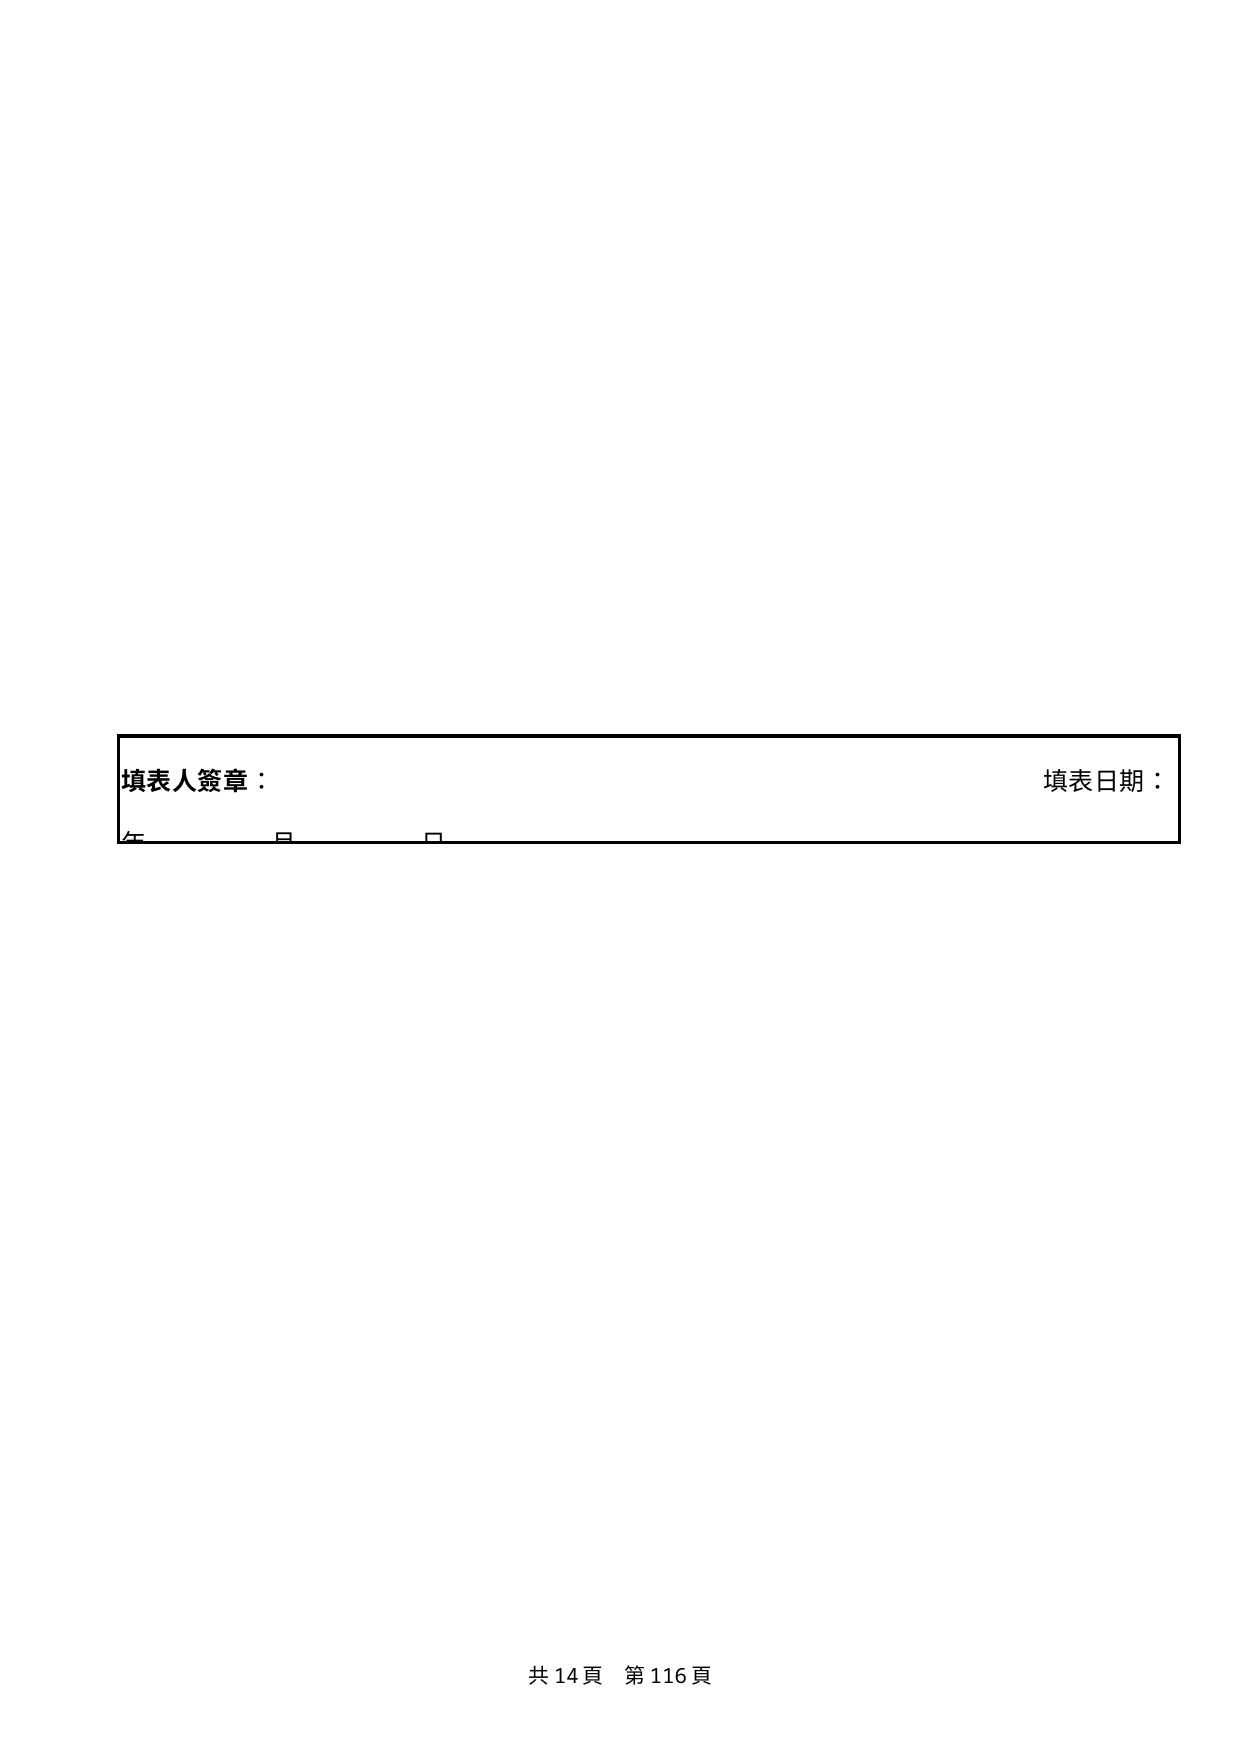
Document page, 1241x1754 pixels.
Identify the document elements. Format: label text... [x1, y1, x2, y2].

table_cell 填表人簽章： 填表日期： 年 月 日 [120, 738, 1178, 841]
